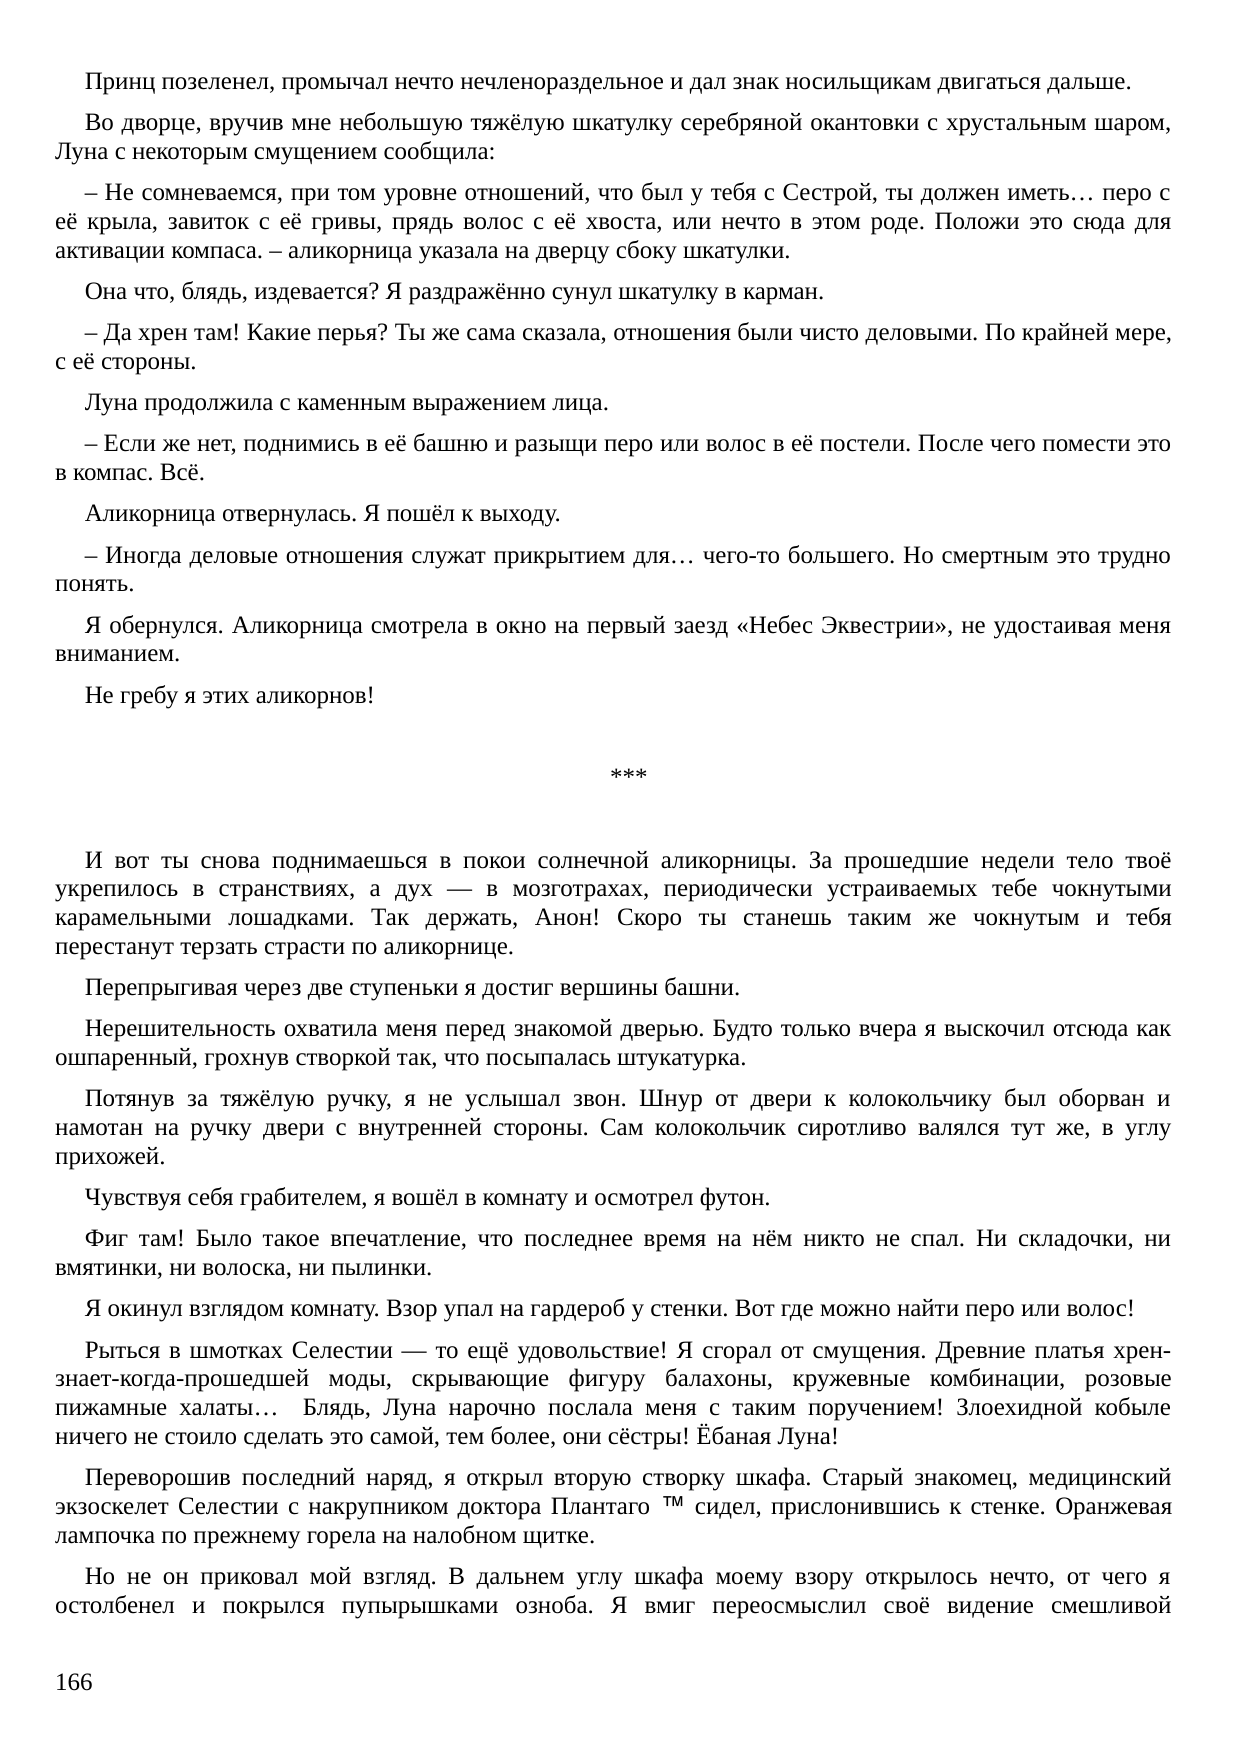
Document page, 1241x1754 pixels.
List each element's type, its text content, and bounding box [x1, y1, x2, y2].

text Рыться в шмотках Селестии — то ещё удовольствие! Я сгорал от смущения. Древние платья хрен-знает-когда-прошедшей моды, скрывающие фигуру балахоны, кружевные комбинации, розовые пижамные халаты… Блядь, Луна нарочно послала меня с таким поручением! Злоехидной кобыле ничего не стоило сделать это самой, тем более, они сёстры! Ёбаная Луна! [55, 1335, 1173, 1450]
text Переворошив последний наряд, я открыл вторую створку шкафа. Старый знакомец, медицинский экзоскелет Селестии с накрупником доктора Плантаго  сидел, прислонившись к стенке. Оранжевая лампочка по прежнему горела на налобном щитке. [55, 1462, 1173, 1548]
text Не гребу я этих аликорнов! [55, 680, 1173, 708]
text Аликорница отвернулась. Я пошёл к выходу. [55, 498, 1173, 527]
text Но не он приковал мой взгляд. В дальнем углу шкафа моему взору открылось нечто, от чего я остолбенел и покрылся пупырышками озноба. Я вмиг переосмыслил своё видение смешливой [55, 1561, 1173, 1618]
text *** [55, 762, 1173, 791]
text – Если же нет, поднимись в её башню и разыщи перо или волос в её постели. После чего помести это в компас. Всё. [55, 428, 1173, 486]
text Я обернулся. Аликорница смотрела в окно на первый заезд «Небес Эквестрии», не удостаивая меня вниманием. [55, 610, 1173, 667]
text Принц позеленел, промычал нечто нечленораздельное и дал знак носильщикам двигаться дальше. [55, 66, 1173, 95]
text И вот ты снова поднимаешься в покои солнечной аликорницы. За прошедшие недели тело твоё укрепилось в странствиях, а дух — в мозготрахах, периодически устраиваемых тебе чокнутыми карамельными лошадками. Так держать, Анон! Скоро ты станешь таким же чокнутым и тебя перестанут терзать страсти по аликорнице. [55, 845, 1173, 960]
text – Иногда деловые отношения служат прикрытием для… чего-то большего. Но смертным это трудно понять. [55, 540, 1173, 597]
text Нерешительность охватила меня перед знакомой дверью. Будто только вчера я выскочил отсюда как ошпаренный, грохнув створкой так, что посыпалась штукатурка. [55, 1013, 1173, 1071]
text Потянув за тяжёлую ручку, я не услышал звон. Шнур от двери к колокольчику был оборван и намотан на ручку двери с внутренней стороны. Сам колокольчик сиротливо валялся тут же, в углу прихожей. [55, 1083, 1173, 1170]
text Я окинул взглядом комнату. Взор упал на гардероб у стенки. Вот где можно найти перо или волос! [55, 1293, 1173, 1322]
text Перепрыгивая через две ступеньки я достиг вершины башни. [55, 972, 1173, 1001]
text Во дворце, вручив мне небольшую тяжёлую шкатулку серебряной окантовки с хрустальным шаром, Луна с некоторым смущением сообщила: [55, 107, 1173, 165]
text – Да хрен там! Какие перья? Ты же сама сказала, отношения были чисто деловыми. По крайней мере, с её стороны. [55, 317, 1173, 375]
text Фиг там! Было такое впечатление, что последнее время на нём никто не спал. Ни складочки, ни вмятинки, ни волоска, ни пылинки. [55, 1223, 1173, 1281]
text Чувствуя себя грабителем, я вошёл в комнату и осмотрел футон. [55, 1182, 1173, 1211]
text Она что, блядь, издевается? Я раздражённо сунул шкатулку в карман. [55, 276, 1173, 305]
text Луна продолжила с каменным выражением лица. [55, 387, 1173, 416]
text – Не сомневаемся, при том уровне отношений, что был у тебя с Сестрой, ты должен иметь… перо с её крыла, завиток с её гривы, прядь волос с её хвоста, или нечто в этом роде. Положи это сюда для активации компаса. – аликорница указала на дверцу сбоку шкатулки. [55, 177, 1173, 263]
